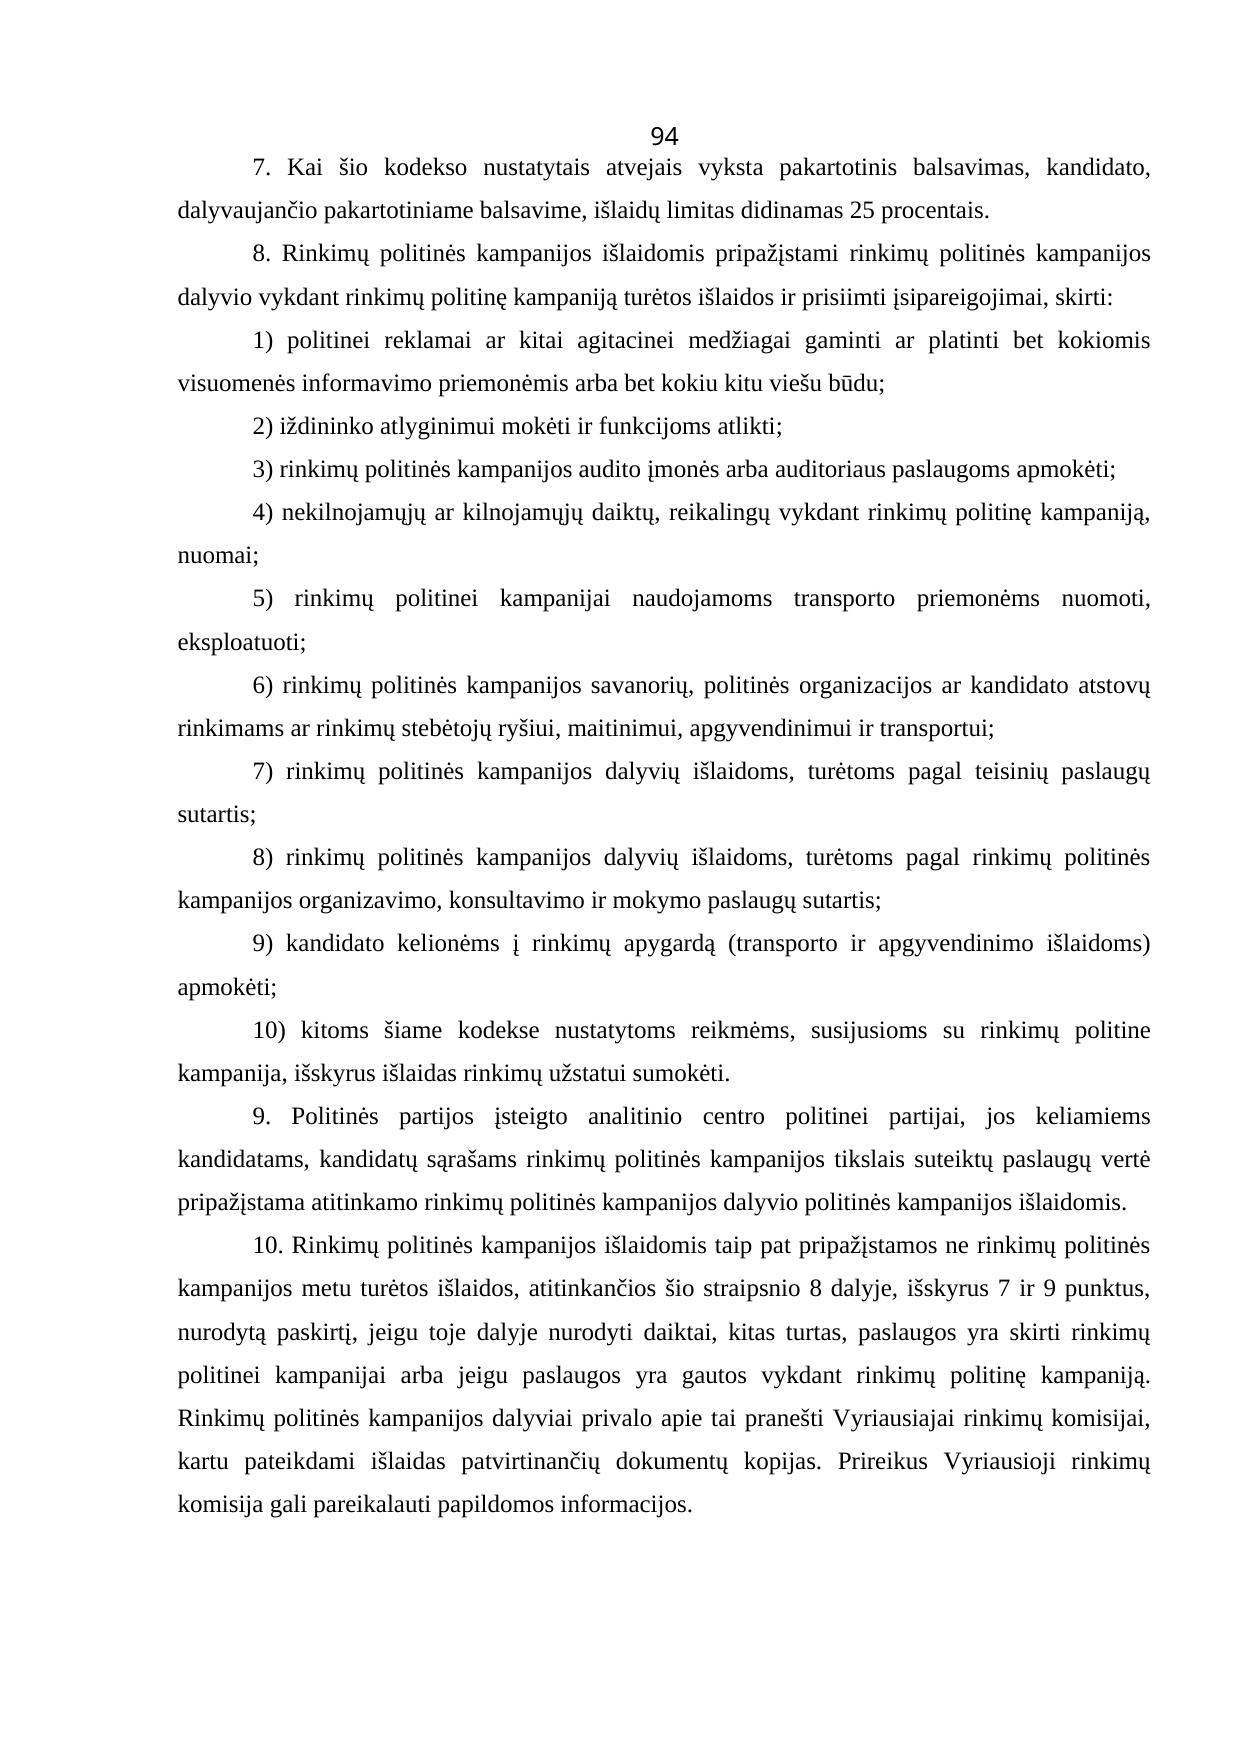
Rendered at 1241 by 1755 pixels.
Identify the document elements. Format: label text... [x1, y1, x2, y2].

text 7. Kai šio kodekso nustatytais atvejais vyksta pakartotinis balsavimas, kandidato, dalyvaujančio pakartotiniame balsavime, išlaidų limitas didinamas 25 procentais. [177, 152, 1152, 224]
text 8) rinkimų politinės kampanijos dalyvių išlaidoms, turėtoms pagal rinkimų politinės kampanijos organizavimo, konsultavimo ir mokymo paslaugų sutartis; [177, 842, 1152, 914]
text 1) politinei reklamai ar kitai agitacinei medžiagai gaminti ar platinti bet kokiomis visuomenės informavimo priemonėmis arba bet kokiu kitu viešu būdu; [177, 325, 1152, 397]
text 10) kitoms šiame kodekse nustatytoms reikmėms, susijusioms su rinkimų politine kampanija, išskyrus išlaidas rinkimų užstatui sumokėti. [177, 1015, 1152, 1087]
text 9) kandidato kelionėms į rinkimų apygardą (transporto ir apgyvendinimo išlaidoms) apmokėti; [177, 928, 1152, 1000]
text 3) rinkimų politinės kampanijos audito įmonės arba auditoriaus paslaugoms apmokėti; [177, 454, 1152, 483]
text 5) rinkimų politinei kampanijai naudojamoms transporto priemonėms nuomoti, eksploatuoti; [177, 583, 1152, 655]
text 7) rinkimų politinės kampanijos dalyvių išlaidoms, turėtoms pagal teisinių paslaugų sutartis; [177, 756, 1152, 828]
text 9. Politinės partijos įsteigto analitinio centro politinei partijai, jos keliamiems kandidatams, kandidatų sąrašams rinkimų politinės kampanijos tikslais suteiktų paslaugų vertė pripažįstama atitinkamo rinkimų politinės kampanijos dalyvio politinės kampanijos išlaidomis. [177, 1101, 1152, 1216]
text 8. Rinkimų politinės kampanijos išlaidomis pripažįstami rinkimų politinės kampanijos dalyvio vykdant rinkimų politinę kampaniją turėtos išlaidos ir prisiimti įsipareigojimai, skirti: [177, 238, 1152, 310]
text 10. Rinkimų politinės kampanijos išlaidomis taip pat pripažįstamos ne rinkimų politinės kampanijos metu turėtos išlaidos, atitinkančios šio straipsnio 8 dalyje, išskyrus 7 ir 9 punktus, nurodytą paskirtį, jeigu toje dalyje nurodyti daiktai, kitas turtas, paslaugos yra skirti rinkimų politinei kampanijai arba jeigu paslaugos yra gautos vykdant rinkimų politinę kampaniją. Rinkimų politinės kampanijos dalyviai privalo apie tai pranešti Vyriausiajai rinkimų komisijai, kartu pateikdami išlaidas patvirtinančių dokumentų kopijas. Prireikus Vyriausioji rinkimų komisija gali pareikalauti papildomos informacijos. [177, 1230, 1152, 1518]
text 2) iždininko atlyginimui mokėti ir funkcijoms atlikti; [177, 411, 1152, 440]
text 6) rinkimų politinės kampanijos savanorių, politinės organizacijos ar kandidato atstovų rinkimams ar rinkimų stebėtojų ryšiui, maitinimui, apgyvendinimui ir transportui; [177, 670, 1152, 742]
text 4) nekilnojamųjų ar kilnojamųjų daiktų, reikalingų vykdant rinkimų politinę kampaniją, nuomai; [177, 497, 1152, 569]
